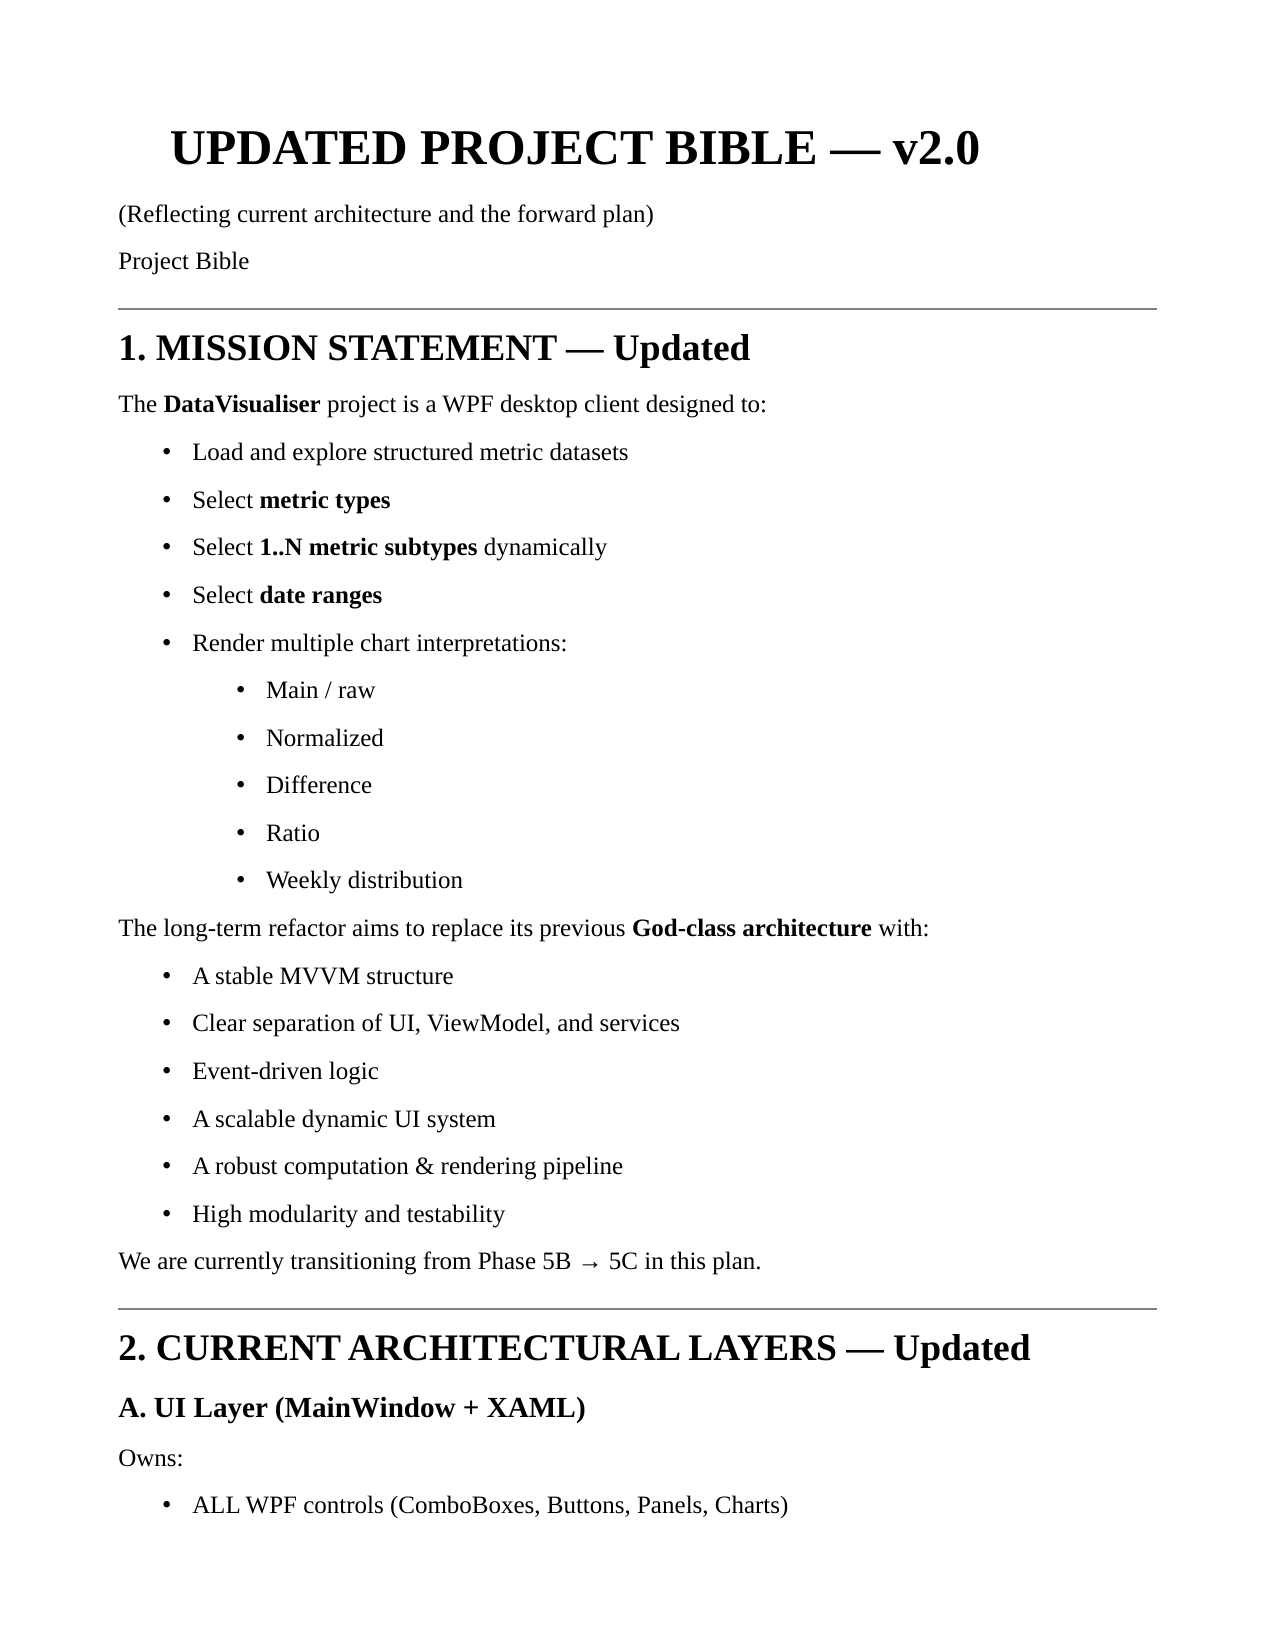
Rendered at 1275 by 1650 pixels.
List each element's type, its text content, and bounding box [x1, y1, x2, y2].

text The DataVisualiser project is a WPF desktop client designed to: [118, 389, 1157, 418]
list Select metric types [162, 485, 1157, 513]
list ALL WPF controls (ComboBoxes, Buttons, Panels, Charts) [162, 1490, 1157, 1519]
list Render multiple chart interpretations: [162, 628, 1157, 656]
list Event-driven logic [162, 1056, 1157, 1085]
list Normalized [236, 723, 1157, 752]
list Weekly distribution [236, 866, 1157, 894]
list A scalable dynamic UI system [162, 1104, 1157, 1132]
text Owns: [118, 1443, 1157, 1472]
list Clear separation of UI, ViewModel, and services [162, 1008, 1157, 1037]
list Ratio [236, 818, 1157, 847]
text (Reflecting current architecture and the forward plan) [118, 199, 1157, 227]
text Project Bible [118, 246, 1157, 275]
list Select date ranges [162, 580, 1157, 609]
list High modularity and testability [162, 1199, 1157, 1228]
list Select 1..N metric subtypes dynamically [162, 532, 1157, 561]
subtitle 2. CURRENT ARCHITECTURAL LAYERS — Updated [118, 1326, 1157, 1369]
list A robust computation & rendering pipeline [162, 1151, 1157, 1180]
subtitle 📘 UPDATED PROJECT BIBLE — v2.0 [118, 118, 1157, 176]
list Difference [236, 770, 1157, 799]
list Load and explore structured metric datasets [162, 437, 1157, 466]
subtitle 1. MISSION STATEMENT — Updated [118, 325, 1157, 368]
subtitle A. UI Layer (MainWindow + XAML) [118, 1390, 1157, 1423]
text The long-term refactor aims to replace its previous God-class architecture with: [118, 913, 1157, 942]
text We are currently transitioning from Phase 5B → 5C in this plan. [118, 1246, 1157, 1275]
list A stable MVVM structure [162, 961, 1157, 989]
list Main / raw [236, 675, 1157, 704]
